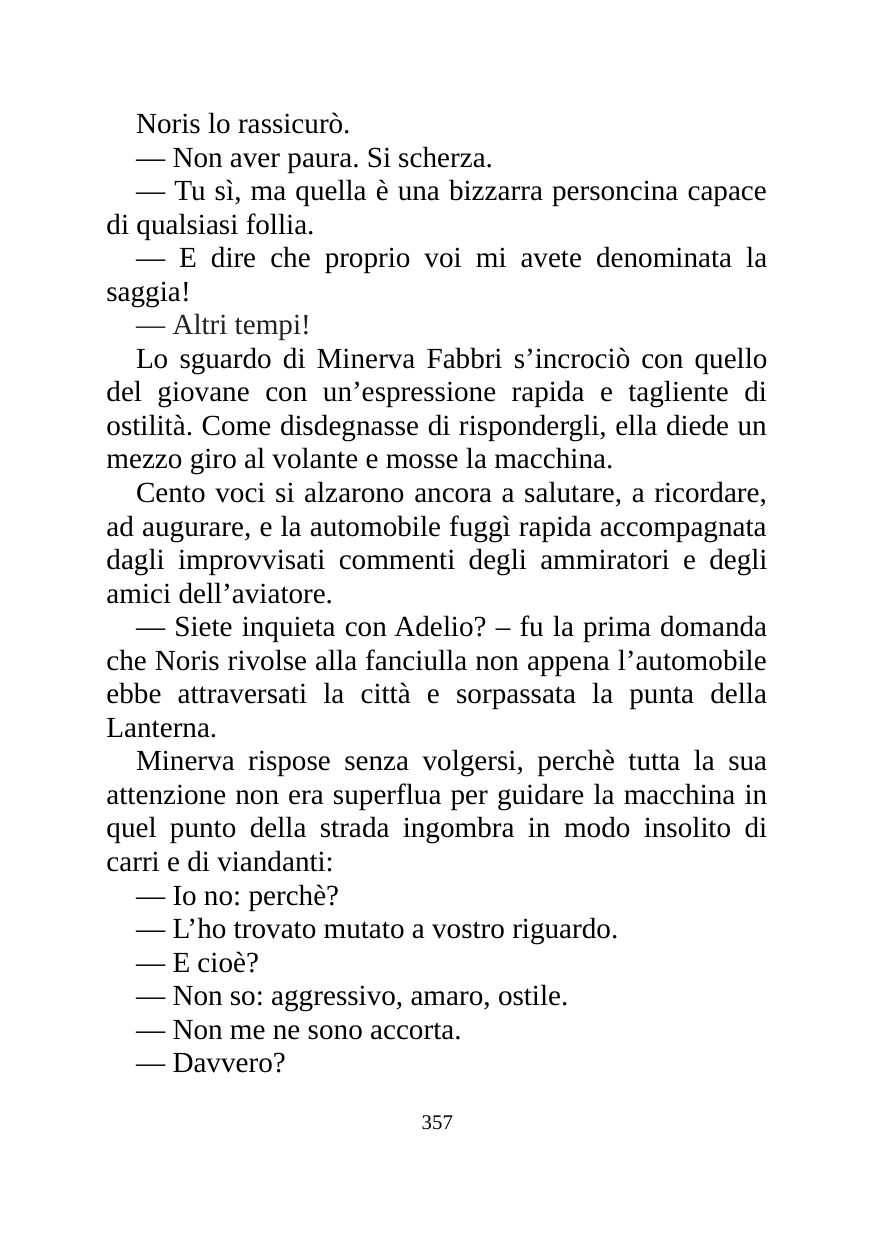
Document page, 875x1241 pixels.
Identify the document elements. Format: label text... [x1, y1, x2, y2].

text Lo sguardo di Minerva Fabbri s’incrociò con quello del giovane con un’espressione rapida e tagliente di ostilità. Come disdegnasse di rispondergli, ella diede un mezzo giro al volante e mosse la macchina. [106, 341, 768, 475]
text — Non aver paura. Si scherza. [106, 140, 768, 173]
text — Altri tempi! [106, 307, 768, 341]
text — Non me ne sono accorta. [106, 1012, 768, 1045]
text — Tu sì, ma quella è una bizzarra personcina capace di qualsiasi follia. [106, 173, 768, 240]
text — Siete inquieta con Adelio? – fu la prima domanda che Noris rivolse alla fanciulla non appena l’automobile ebbe attraversati la città e sorpassata la punta della Lanterna. [106, 609, 768, 743]
text — E cioè? [106, 945, 768, 978]
text Noris lo rassicurò. [106, 106, 768, 140]
text Cento voci si alzarono ancora a salutare, a ricordare, ad augurare, e la automobile fuggì rapida accompagnata dagli improvvisati commenti degli ammiratori e degli amici dell’aviatore. [106, 475, 768, 609]
text Minerva rispose senza volgersi, perchè tutta la sua attenzione non era superflua per guidare la macchina in quel punto della strada ingombra in modo insolito di carri e di viandanti: [106, 743, 768, 878]
text — L’ho trovato mutato a vostro riguardo. [106, 911, 768, 945]
text — Davvero? [106, 1045, 768, 1079]
text — E dire che proprio voi mi avete denominata la saggia! [106, 240, 768, 307]
text — Io no: perchè? [106, 878, 768, 911]
text — Non so: aggressivo, amaro, ostile. [106, 978, 768, 1012]
